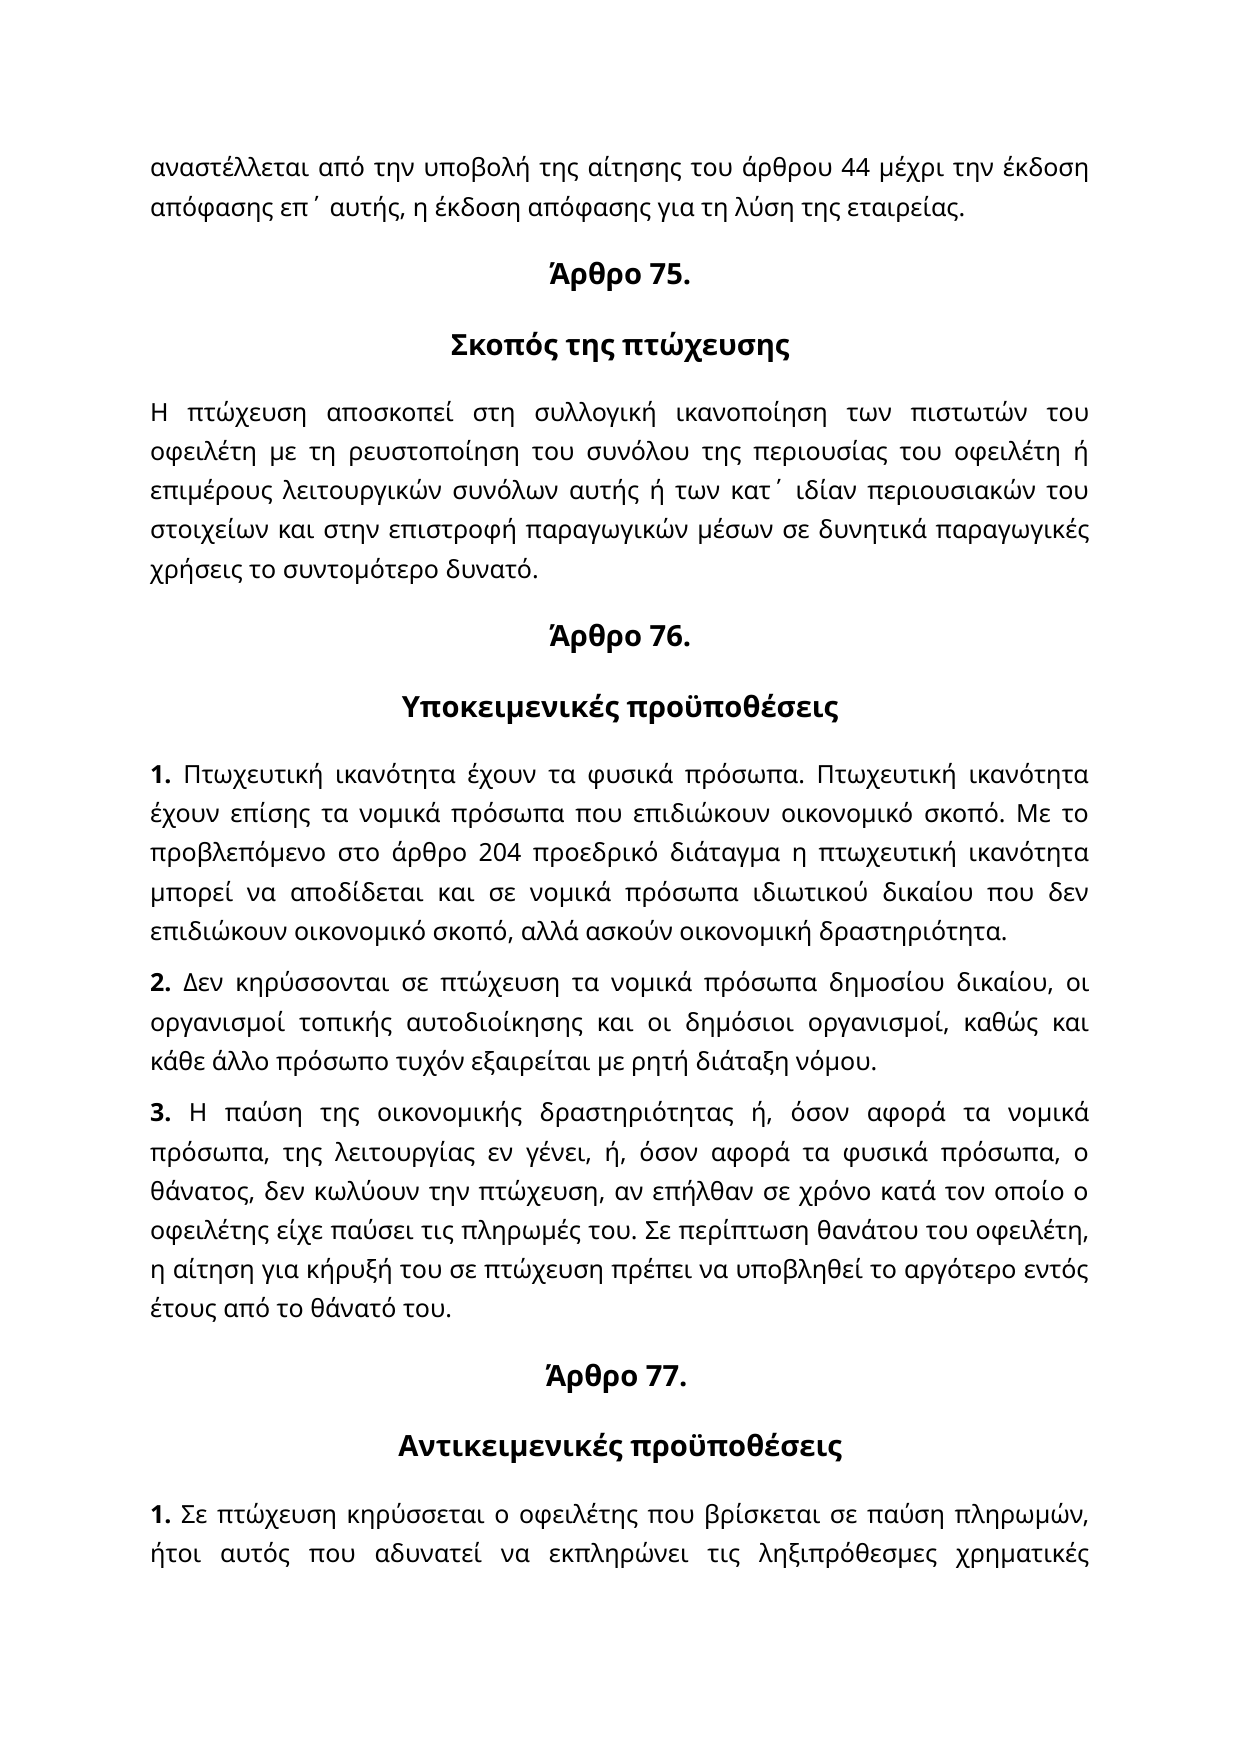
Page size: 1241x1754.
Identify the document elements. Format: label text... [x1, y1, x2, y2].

subtitle Σκοπός της πτώχευσης [150, 324, 1090, 364]
text αναστέλλεται από την υποβολή της αίτησης του άρθρου 44 μέχρι την έκδοση απόφασης επ΄ αυτής, η έκδοση απόφασης για τη λύση της εταιρείας. [150, 150, 1090, 223]
text Η πτώχευση αποσκοπεί στη συλλογική ικανοποίηση των πιστωτών του οφειλέτη με τη ρευστοποίηση του συνόλου της περιουσίας του οφειλέτη ή επιμέρους λειτουργικών συνόλων αυτής ή των κατ΄ ιδίαν περιουσιακών του στοιχείων και στην επιστροφή παραγωγικών μέσων σε δυνητικά παραγωγικές χρήσεις το συντομότερο δυνατό. [150, 394, 1090, 585]
subtitle Αντικειμενικές προϋποθέσεις [150, 1426, 1090, 1465]
subtitle Άρθρο 75. [150, 253, 1090, 293]
subtitle Άρθρο 77. [150, 1355, 1090, 1395]
text 1. Σε πτώχευση κηρύσσεται ο οφειλέτης που βρίσκεται σε παύση πληρωμών, ήτοι αυτός που αδυνατεί να εκπληρώνει τις ληξιπρόθεσμες χρηματικές [150, 1496, 1090, 1569]
subtitle Άρθρο 76. [150, 615, 1090, 655]
subtitle Υποκειμενικές προϋποθέσεις [150, 686, 1090, 726]
text 1. Πτωχευτική ικανότητα έχουν τα φυσικά πρόσωπα. Πτωχευτική ικανότητα έχουν επίσης τα νομικά πρόσωπα που επιδιώκουν οικονομικό σκοπό. Με το προβλεπόμενο στο άρθρο 204 προεδρικό διάταγμα η πτωχευτική ικανότητα μπορεί να αποδίδεται και σε νομικά πρόσωπα ιδιωτικού δικαίου που δεν επιδιώκουν οικονομικό σκοπό, αλλά ασκούν οικονομική δραστηριότητα. [150, 757, 1090, 947]
text 2. Δεν κηρύσσονται σε πτώχευση τα νομικά πρόσωπα δημοσίου δικαίου, οι οργανισμοί τοπικής αυτοδιοίκησης και οι δημόσιοι οργανισμοί, καθώς και κάθε άλλο πρόσωπο τυχόν εξαιρείται με ρητή διάταξη νόμου. [150, 965, 1090, 1077]
text 3. Η παύση της οικονομικής δραστηριότητας ή, όσον αφορά τα νομικά πρόσωπα, της λειτουργίας εν γένει, ή, όσον αφορά τα φυσικά πρόσωπα, ο θάνατος, δεν κωλύουν την πτώχευση, αν επήλθαν σε χρόνο κατά τον οποίο ο οφειλέτης είχε παύσει τις πληρωμές του. Σε περίπτωση θανάτου του οφειλέτη, η αίτηση για κήρυξή του σε πτώχευση πρέπει να υποβληθεί το αργότερο εντός έτους από το θάνατό του. [150, 1095, 1090, 1325]
